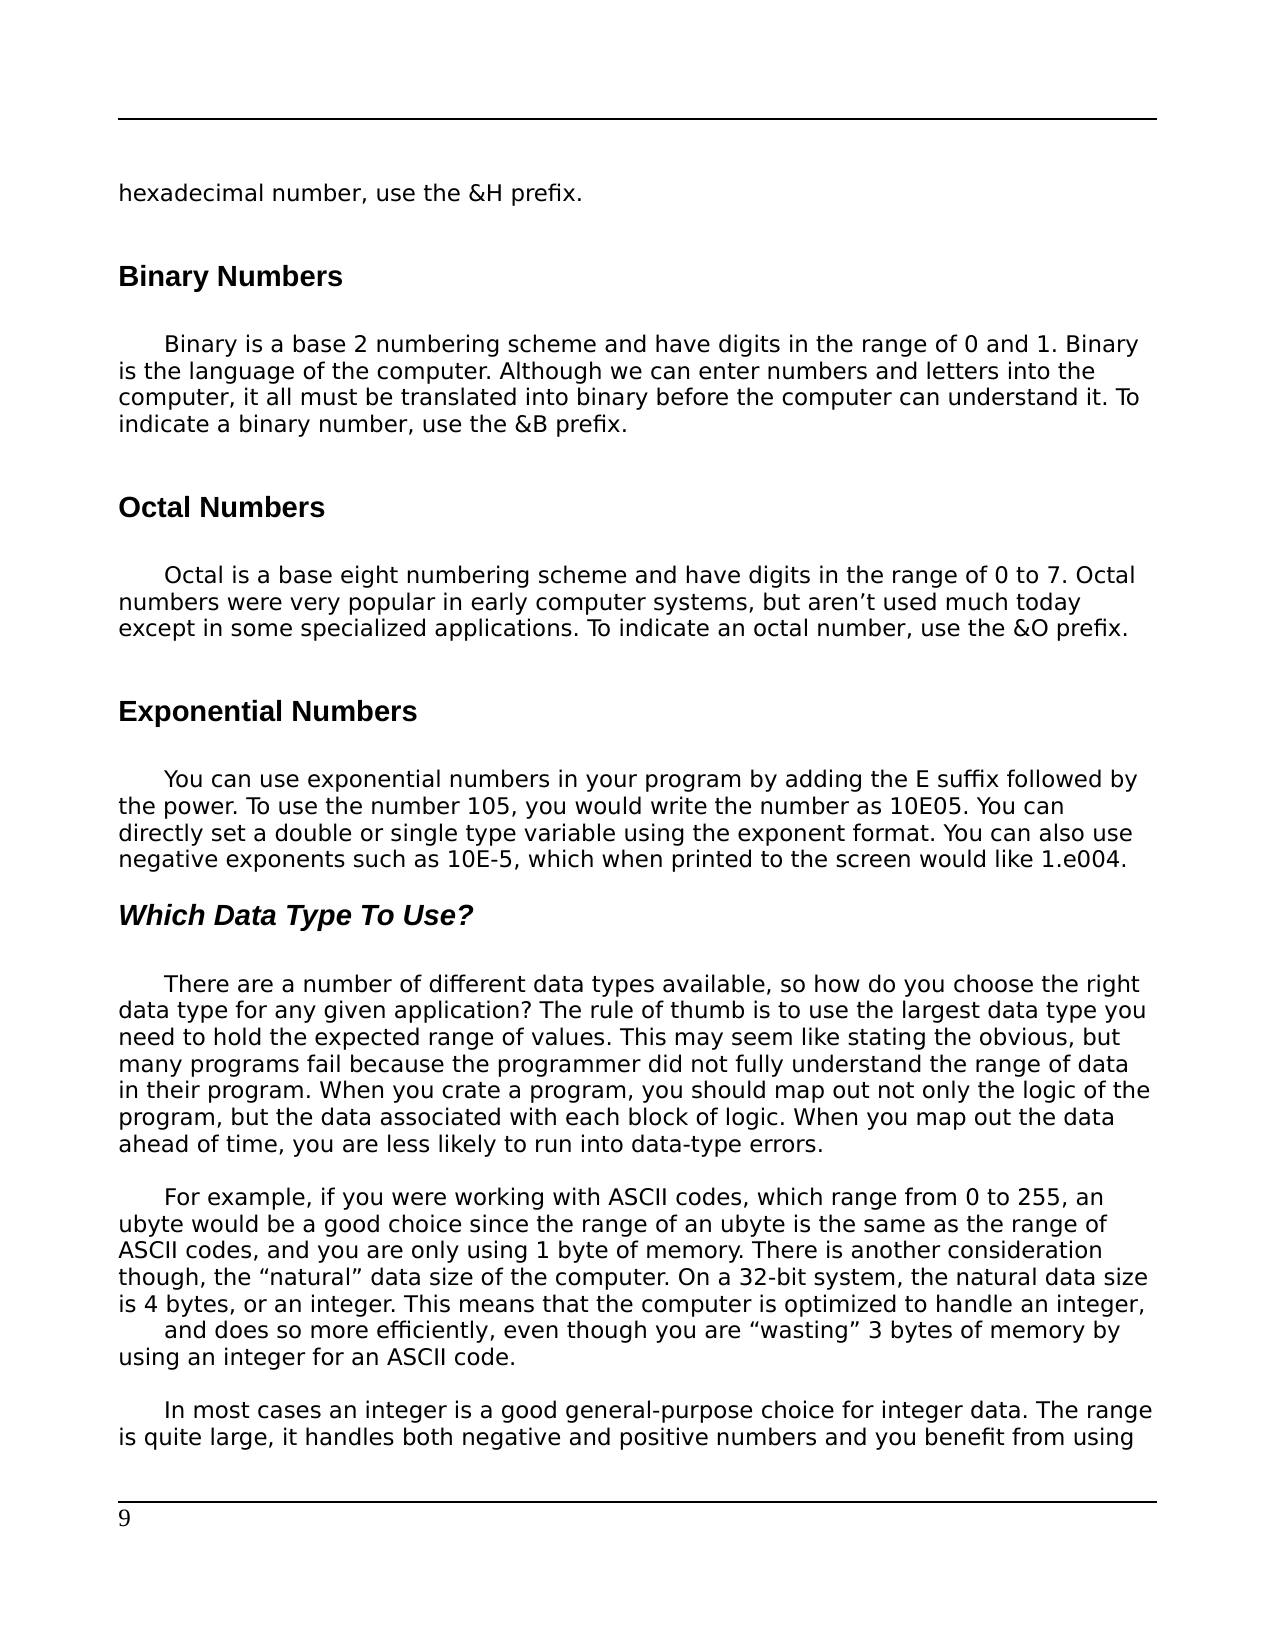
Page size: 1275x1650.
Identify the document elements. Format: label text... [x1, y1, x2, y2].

text hexadecimal number, use the &H prefix. [118, 180, 1157, 207]
subtitle Exponential Numbers [118, 694, 1157, 727]
text There are a number of different data types available, so how do you choose the right data type for any given application? The rule of thumb is to use the largest data type you need to hold the expected range of values. This may seem like stating the obvious, but many programs fail because the programmer did not fully understand the range of data in their program. When you crate a program, you should map out not only the logic of the program, but the data associated with each block of logic. When you map out the data ahead of time, you are less likely to run into data-type errors. [118, 971, 1157, 1158]
text For example, if you were working with ASCII codes, which range from 0 to 255, an ubyte would be a good choice since the range of an ubyte is the same as the range of ASCII codes, and you are only using 1 byte of memory. There is another consideration though, the “natural” data size of the computer. On a 32-bit system, the natural data size is 4 bytes, or an integer. This means that the computer is optimized to handle an integer, [118, 1184, 1157, 1318]
text Binary is a base 2 numbering scheme and have digits in the range of 0 and 1. Binary is the language of the computer. Although we can enter numbers and letters into the computer, it all must be translated into binary before the computer can understand it. To indicate a binary number, use the &B prefix. [118, 331, 1157, 438]
subtitle Octal Numbers [118, 489, 1157, 523]
text In most cases an integer is a good general-purpose choice for integer data. The range is quite large, it handles both negative and positive numbers and you benefit from using [118, 1398, 1157, 1451]
subtitle Which Data Type To Use? [118, 898, 1157, 932]
text You can use exponential numbers in your program by adding the E suffix followed by the power. To use the number 105, you would write the number as 10E05. You can directly set a double or single type variable using the exponent format. You can also use negative exponents such as 10E-5, which when printed to the screen would like 1.e004. [118, 767, 1157, 873]
text and does so more efficiently, even though you are “wasting” 3 bytes of memory by using an integer for an ASCII code. [118, 1318, 1157, 1371]
subtitle Binary Numbers [118, 258, 1157, 292]
text Octal is a base eight numbering scheme and have digits in the range of 0 to 7. Octal numbers were very popular in early computer systems, but aren’t used much today except in some specialized applications. To indicate an octal number, use the &O prefix. [118, 562, 1157, 642]
